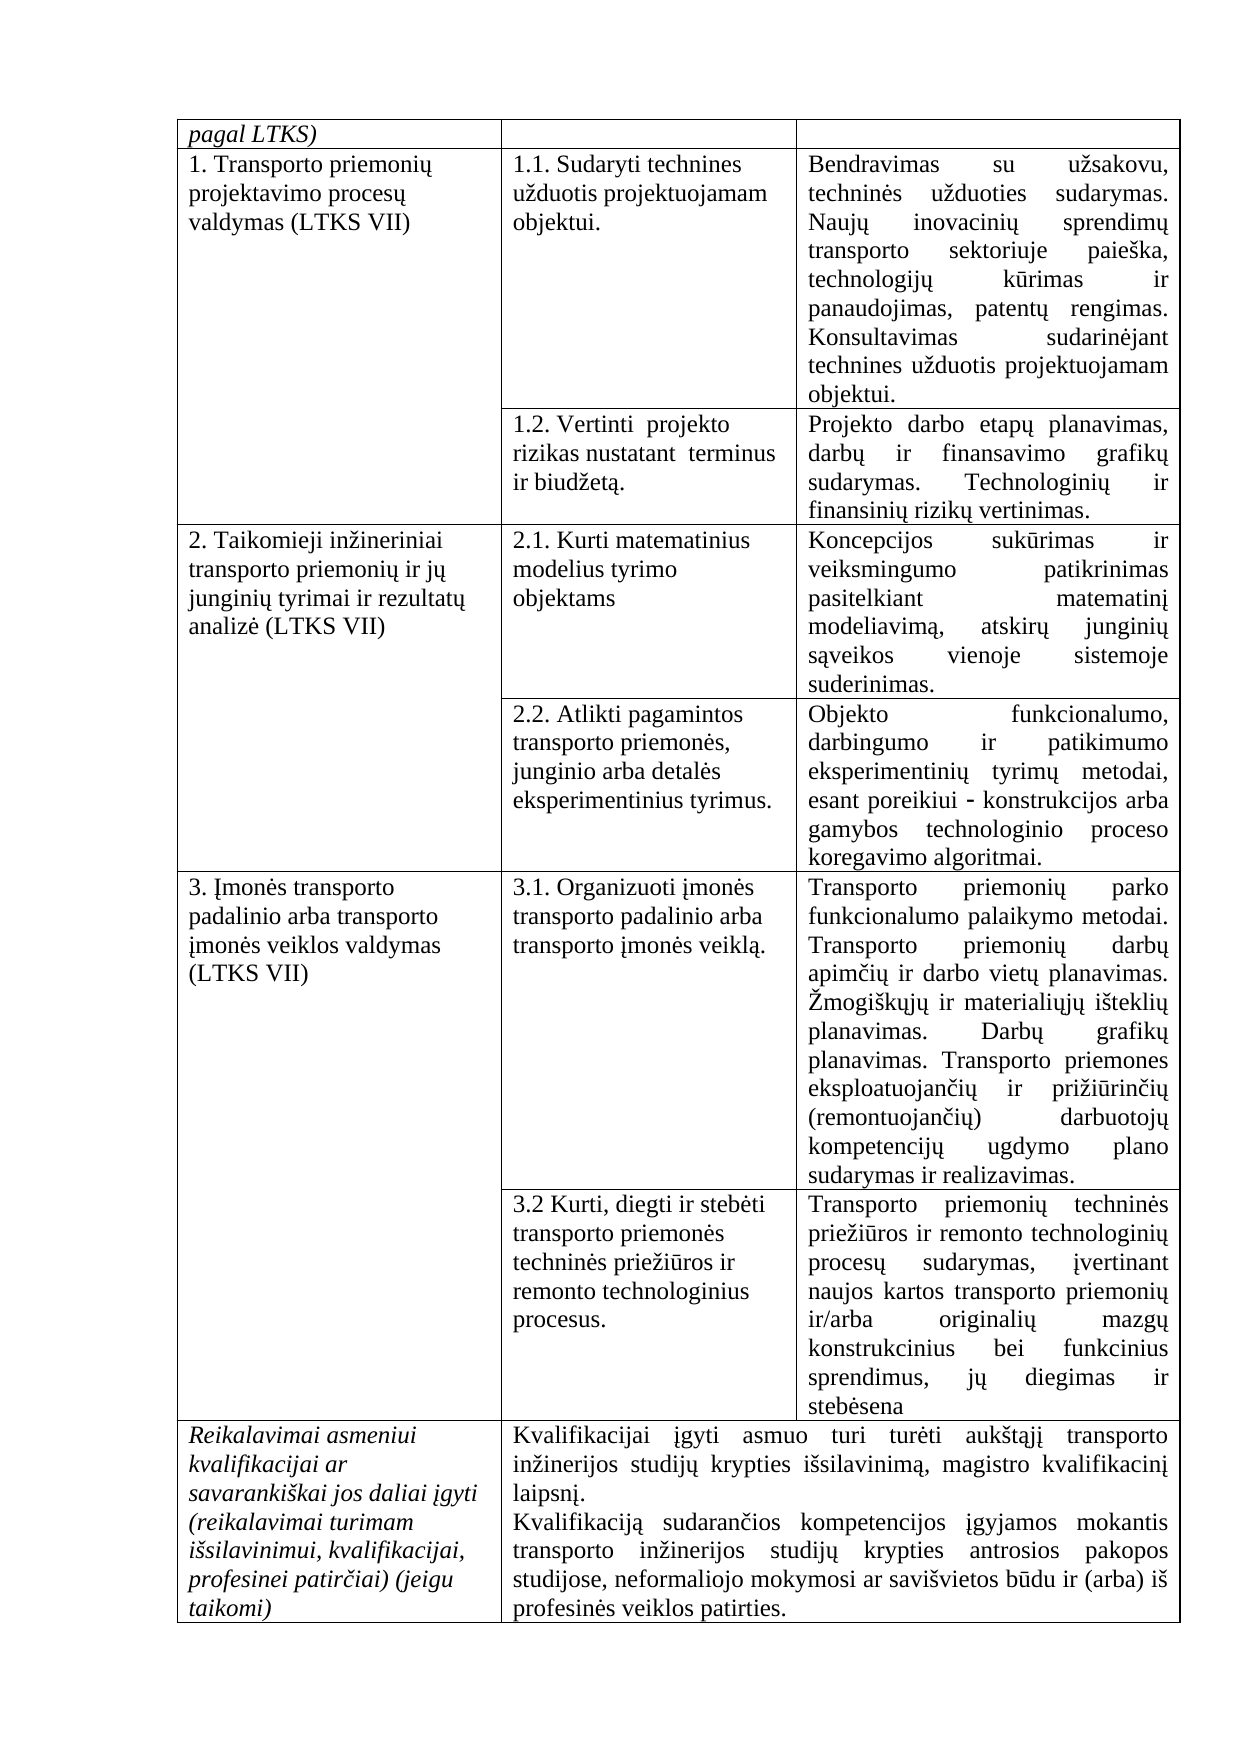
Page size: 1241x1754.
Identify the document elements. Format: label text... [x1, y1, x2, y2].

table_cell Bendravimas su užsakovu, techninės užduoties sudarymas. Naujų inovacinių sprendimų transporto sektoriuje paieška, technologijų kūrimas ir panaudojimas, patentų rengimas. Konsultavimas sudarinėjant technines užduotis projektuojamam objektui. [797, 149, 1179, 408]
table_cell Projekto darbo etapų planavimas, darbų ir finansavimo grafikų sudarymas. Technologinių ir finansinių rizikų vertinimas. [797, 409, 1179, 524]
table_cell Objekto funkcionalumo, darbingumo ir patikimumo eksperimentinių tyrimų metodai, esant poreikiui  konstrukcijos arba gamybos technologinio proceso koregavimo algoritmai. [797, 699, 1179, 871]
table_cell 2. Taikomieji inžineriniai transporto priemonių ir jų junginių tyrimai ir rezultatų analizė (LTKS VII) [178, 525, 501, 871]
table_cell Koncepcijos sukūrimas ir veiksmingumo patikrinimas pasitelkiant matematinį modeliavimą, atskirų junginių sąveikos vienoje sistemoje suderinimas. [797, 525, 1179, 698]
table_cell Kvalifikacijai įgyti asmuo turi turėti aukštąjį transporto inžinerijos studijų krypties išsilavinimą, magistro kvalifikacinį laipsnį. Kvalifikaciją sudarančios kompetencijos įgyjamos mokantis transporto inžinerijos studijų krypties antrosios pakopos studijose, neformaliojo mokymosi ar savišvietos būdu ir (arba) iš profesinės veiklos patirties. [502, 1421, 1179, 1622]
table_cell [797, 120, 1179, 148]
table_cell 1. Transporto priemonių projektavimo procesų valdymas (LTKS VII) [178, 149, 501, 524]
table_cell 3.1. Organizuoti įmonės transporto padalinio arba transporto įmonės veiklą. [502, 872, 796, 1188]
table_cell [502, 120, 796, 148]
table_cell 2.1. Kurti matematinius modelius tyrimo objektams [502, 525, 796, 698]
table_cell Reikalavimai asmeniui kvalifikacijai ar savarankiškai jos daliai įgyti (reikalavimai turimam išsilavinimui, kvalifikacijai, profesinei patirčiai) (jeigu taikomi) [178, 1421, 501, 1622]
table_cell 3. Įmonės transporto padalinio arba transporto įmonės veiklos valdymas (LTKS VII) [178, 872, 501, 1419]
table_cell Transporto priemonių parko funkcionalumo palaikymo metodai. Transporto priemonių darbų apimčių ir darbo vietų planavimas. Žmogiškųjų ir materialiųjų išteklių planavimas. Darbų grafikų planavimas. Transporto priemones eksploatuojančių ir prižiūrinčių (remontuojančių) darbuotojų kompetencijų ugdymo plano sudarymas ir realizavimas. [797, 872, 1179, 1188]
table_cell pagal LTKS) [178, 120, 501, 148]
table_cell 2.2. Atlikti pagamintos transporto priemonės, junginio arba detalės eksperimentinius tyrimus. [502, 699, 796, 871]
table_cell Transporto priemonių techninės priežiūros ir remonto technologinių procesų sudarymas, įvertinant naujos kartos transporto priemonių ir/arba originalių mazgų konstrukcinius bei funkcinius sprendimus, jų diegimas ir stebėsena [797, 1190, 1179, 1419]
table_cell 1.1. Sudaryti technines užduotis projektuojamam objektui. [502, 149, 796, 408]
table_cell 3.2 Kurti, diegti ir stebėti transporto priemonės techninės priežiūros ir remonto technologinius procesus. [502, 1190, 796, 1419]
table_cell 1.2. Vertinti projekto rizikas nustatant terminus ir biudžetą. [502, 409, 796, 524]
